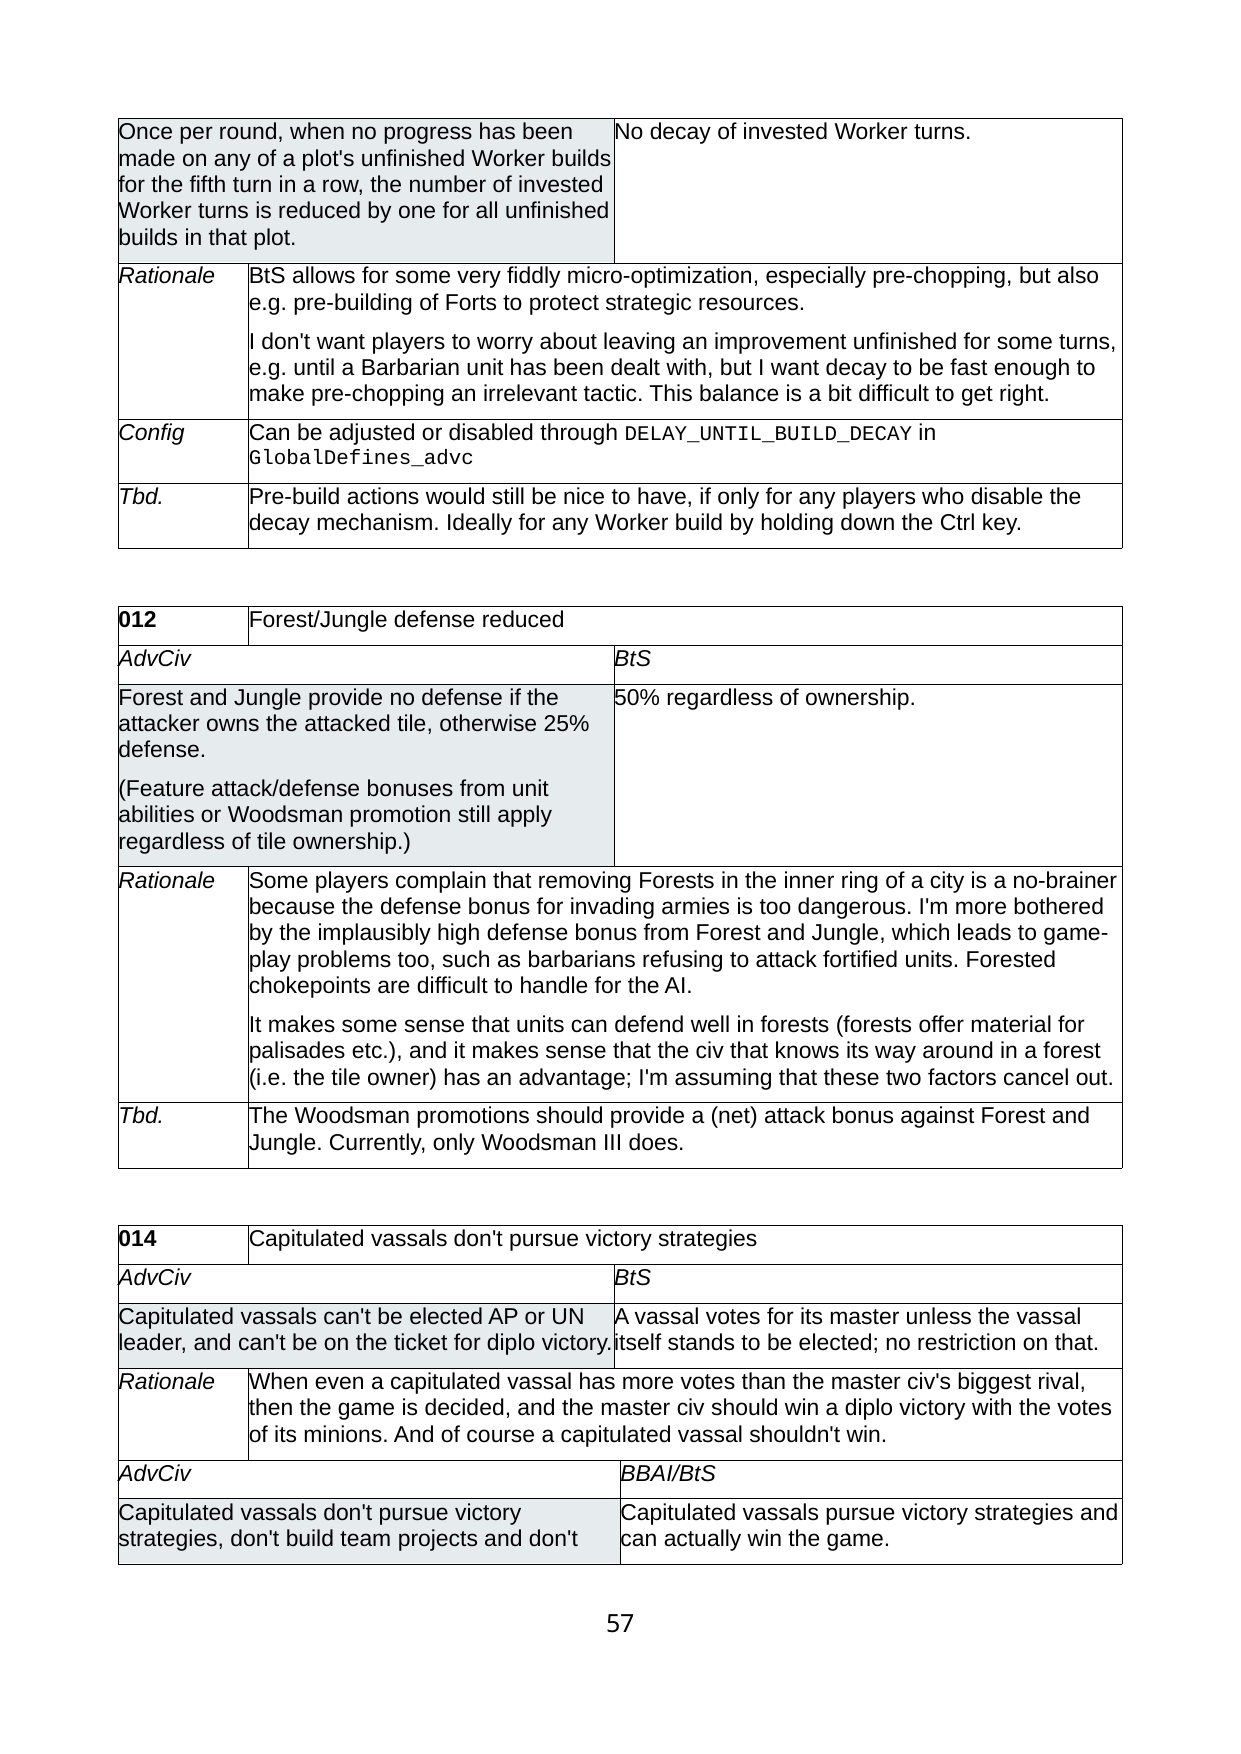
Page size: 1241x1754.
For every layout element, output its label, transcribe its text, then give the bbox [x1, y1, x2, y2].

table_cell Rationale [119, 867, 248, 1102]
table_cell Forest and Jungle provide no defense if the attacker owns the attacked tile, otherwise 25% defense. (Feature attack/defense bonuses from unit abilities or Woodsman promotion still apply regardless of tile ownership.) [119, 685, 614, 866]
table_cell Capitulated vassals don't pursue victory strategies, don't build team projects and don't [119, 1499, 620, 1563]
table_cell Pre-build actions would still be nice to have, if only for any players who disable the decay mechanism. Ideally for any Worker build by holding down the Ctrl key. [249, 484, 1122, 548]
table_header 012 [119, 607, 248, 644]
table_cell Rationale [119, 1369, 248, 1459]
table_cell 50% regardless of ownership. [615, 685, 1122, 866]
table_cell Tbd. [119, 1103, 248, 1167]
table_cell No decay of invested Worker turns. [615, 119, 1122, 262]
table_cell BtS [615, 646, 1122, 683]
table_cell The Woodsman promotions should provide a (net) attack bonus against Forest and Jungle. Currently, only Woodsman III does. [249, 1103, 1122, 1167]
table_cell Some players complain that removing Forests in the inner ring of a city is a no-brainer because the defense bonus for invading armies is too dangerous. I'm more bothered by the implausibly high defense bonus from Forest and Jungle, which leads to game­play problems too, such as barbarians refusing to attack fortified units. Forested chokepoints are difficult to handle for the AI. It makes some sense that units can defend well in forests (forests offer material for palisades etc.), and it makes sense that the civ that knows its way around in a forest (i.e. the tile owner) has an advantage; I'm assuming that these two factors cancel out. [249, 867, 1122, 1102]
table_cell Tbd. [119, 484, 248, 548]
table_cell When even a capitulated vassal has more votes than the master civ's biggest rival, then the game is decided, and the master civ should win a diplo victory with the votes of its minions. And of course a capitulated vassal shouldn't win. [249, 1369, 1122, 1459]
table_cell AdvCiv [119, 646, 614, 683]
table_cell Capitulated vassals can't be elected AP or UN leader, and can't be on the ticket for diplo victory. [119, 1304, 614, 1368]
table_cell BtS allows for some very fiddly micro-optimization, especially pre-chopping, but also e.g. pre-building of Forts to protect strategic resources. I don't want players to worry about leaving an improvement unfinished for some turns, e.g. until a Barbarian unit has been dealt with, but I want decay to be fast enough to make pre-chopping an irrelevant tactic. This balance is a bit difficult to get right. [249, 264, 1122, 419]
table_cell Once per round, when no progress has been made on any of a plot's unfinished Worker builds for the fifth turn in a row, the number of invested Worker turns is reduced by one for all unfinished builds in that plot. [119, 119, 614, 262]
table_header 014 [119, 1226, 248, 1264]
table_cell BBAI/BtS [621, 1461, 1122, 1498]
table_cell A vassal votes for its master unless the vassal itself stands to be elected; no restriction on that. [615, 1304, 1122, 1368]
table_header Capitulated vassals don't pursue victory strategies [249, 1226, 1122, 1264]
table_cell Rationale [119, 264, 248, 419]
table_cell AdvCiv [119, 1461, 620, 1498]
table_cell Can be adjusted or disabled through DELAY_UNTIL_BUILD_DECAY in GlobalDefines_advc [249, 420, 1122, 483]
table_cell Config [119, 420, 248, 483]
table_header Forest/Jungle defense reduced [249, 607, 1122, 644]
table_cell Capitulated vassals pursue victory strategies and can actually win the game. [621, 1499, 1122, 1563]
table_cell AdvCiv [119, 1265, 614, 1303]
table_cell BtS [615, 1265, 1122, 1303]
